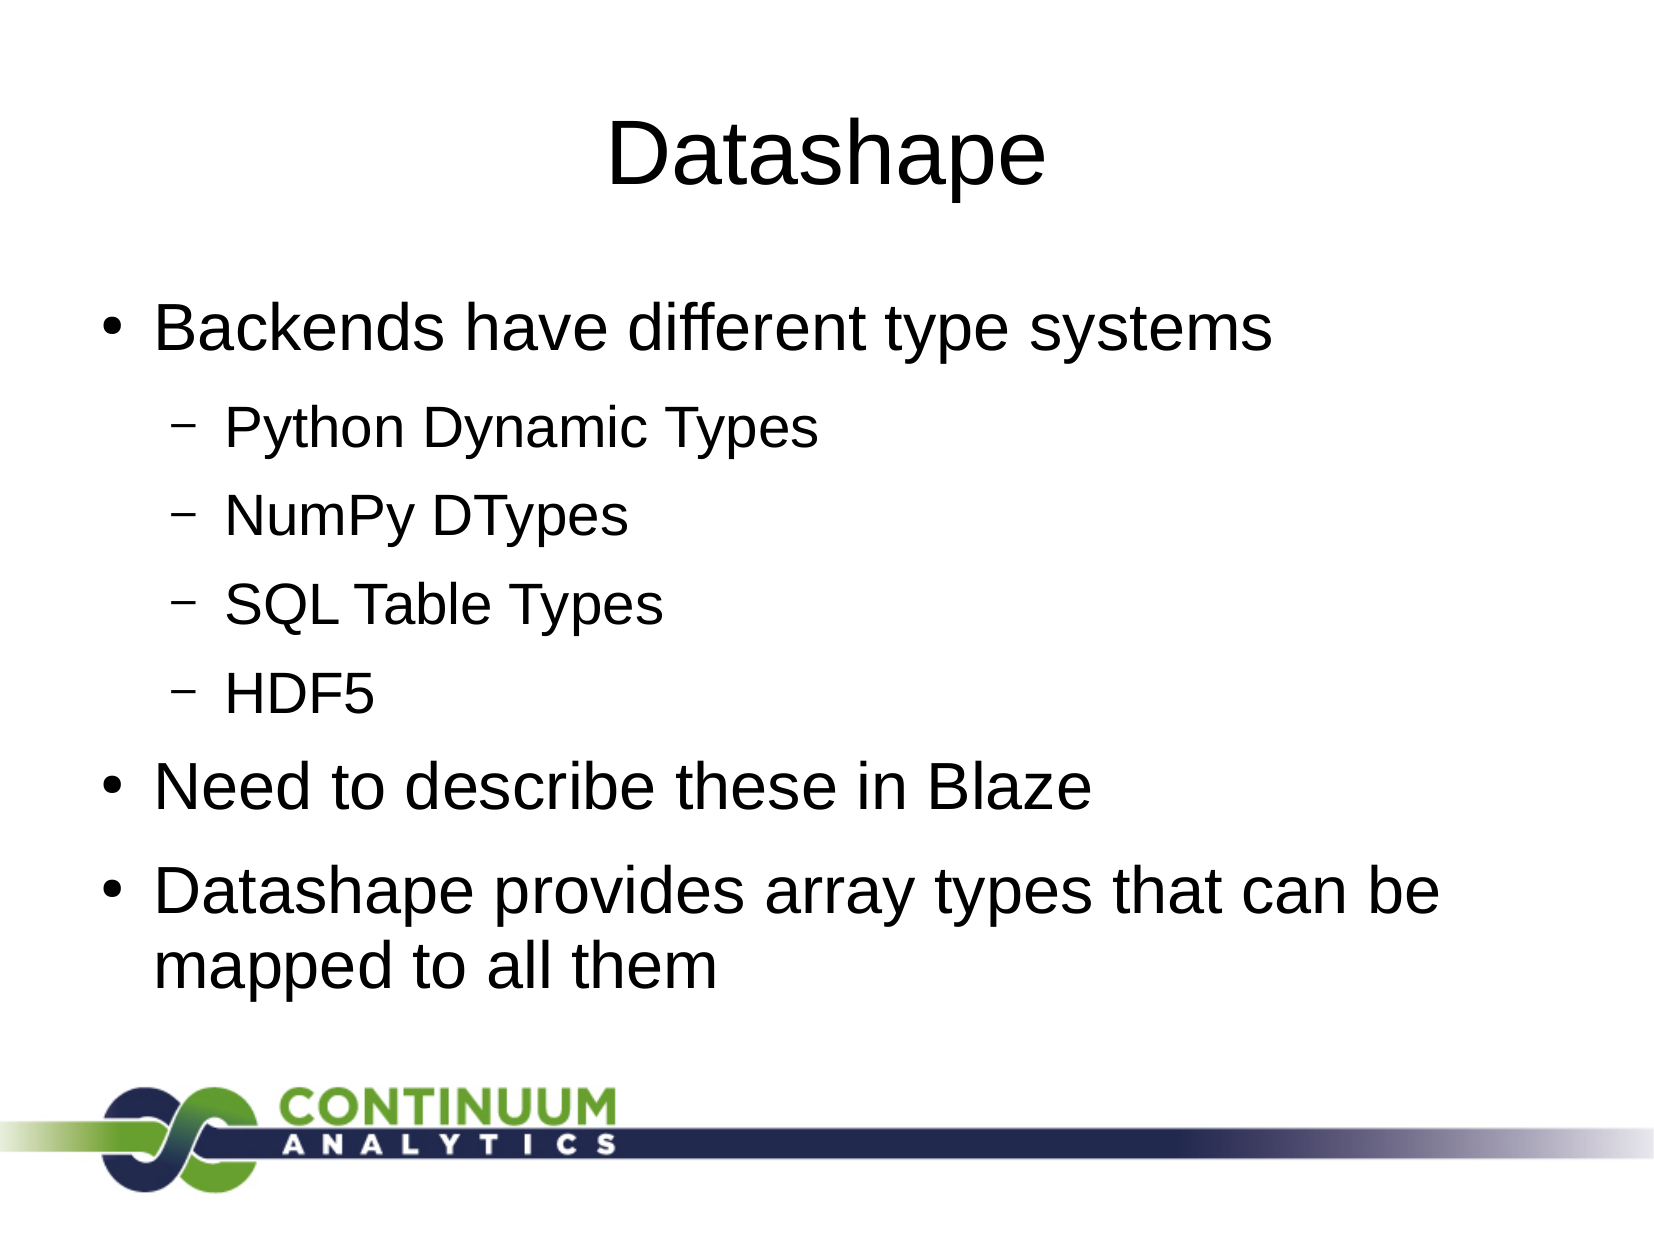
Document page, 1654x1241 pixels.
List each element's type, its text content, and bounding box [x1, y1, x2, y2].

list Backends have different type systems Python Dynamic Types NumPy DTypes SQL Table Types HDF5 Need to describe these in Blaze Datashape provides array types that can be mapped to all them [82, 290, 1571, 1010]
title Datashape [82, 49, 1571, 257]
